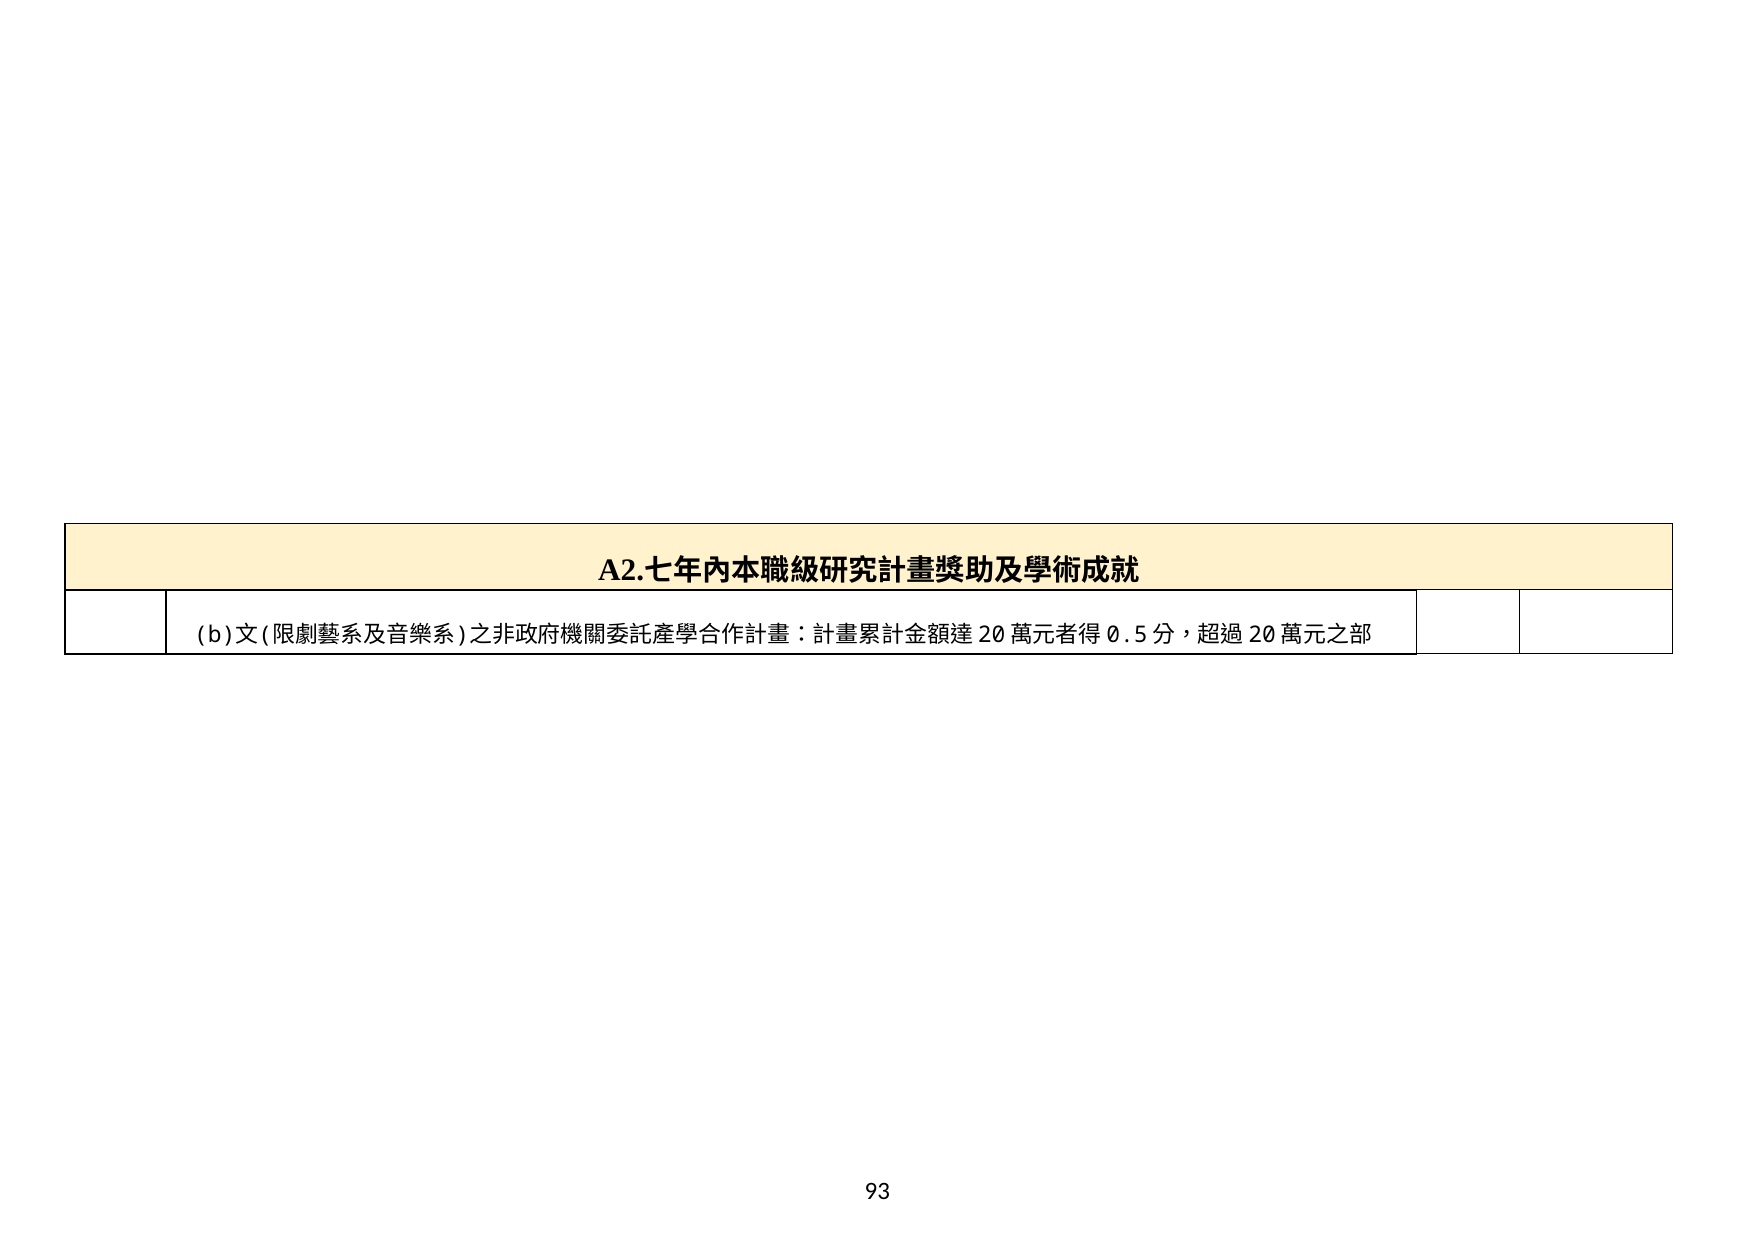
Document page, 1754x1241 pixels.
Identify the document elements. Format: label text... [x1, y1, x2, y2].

table_cell [1520, 590, 1672, 653]
table_header A2.七年內本職級研究計畫獎助及學術成就 [66, 524, 1672, 589]
table_cell [1417, 590, 1519, 653]
table_cell (b)文(限劇藝系及音樂系)之非政府機關委託產學合作計畫：計畫累計金額達20萬元者得0.5分，超過20萬元之部 [167, 591, 1416, 653]
table_cell [66, 591, 165, 653]
